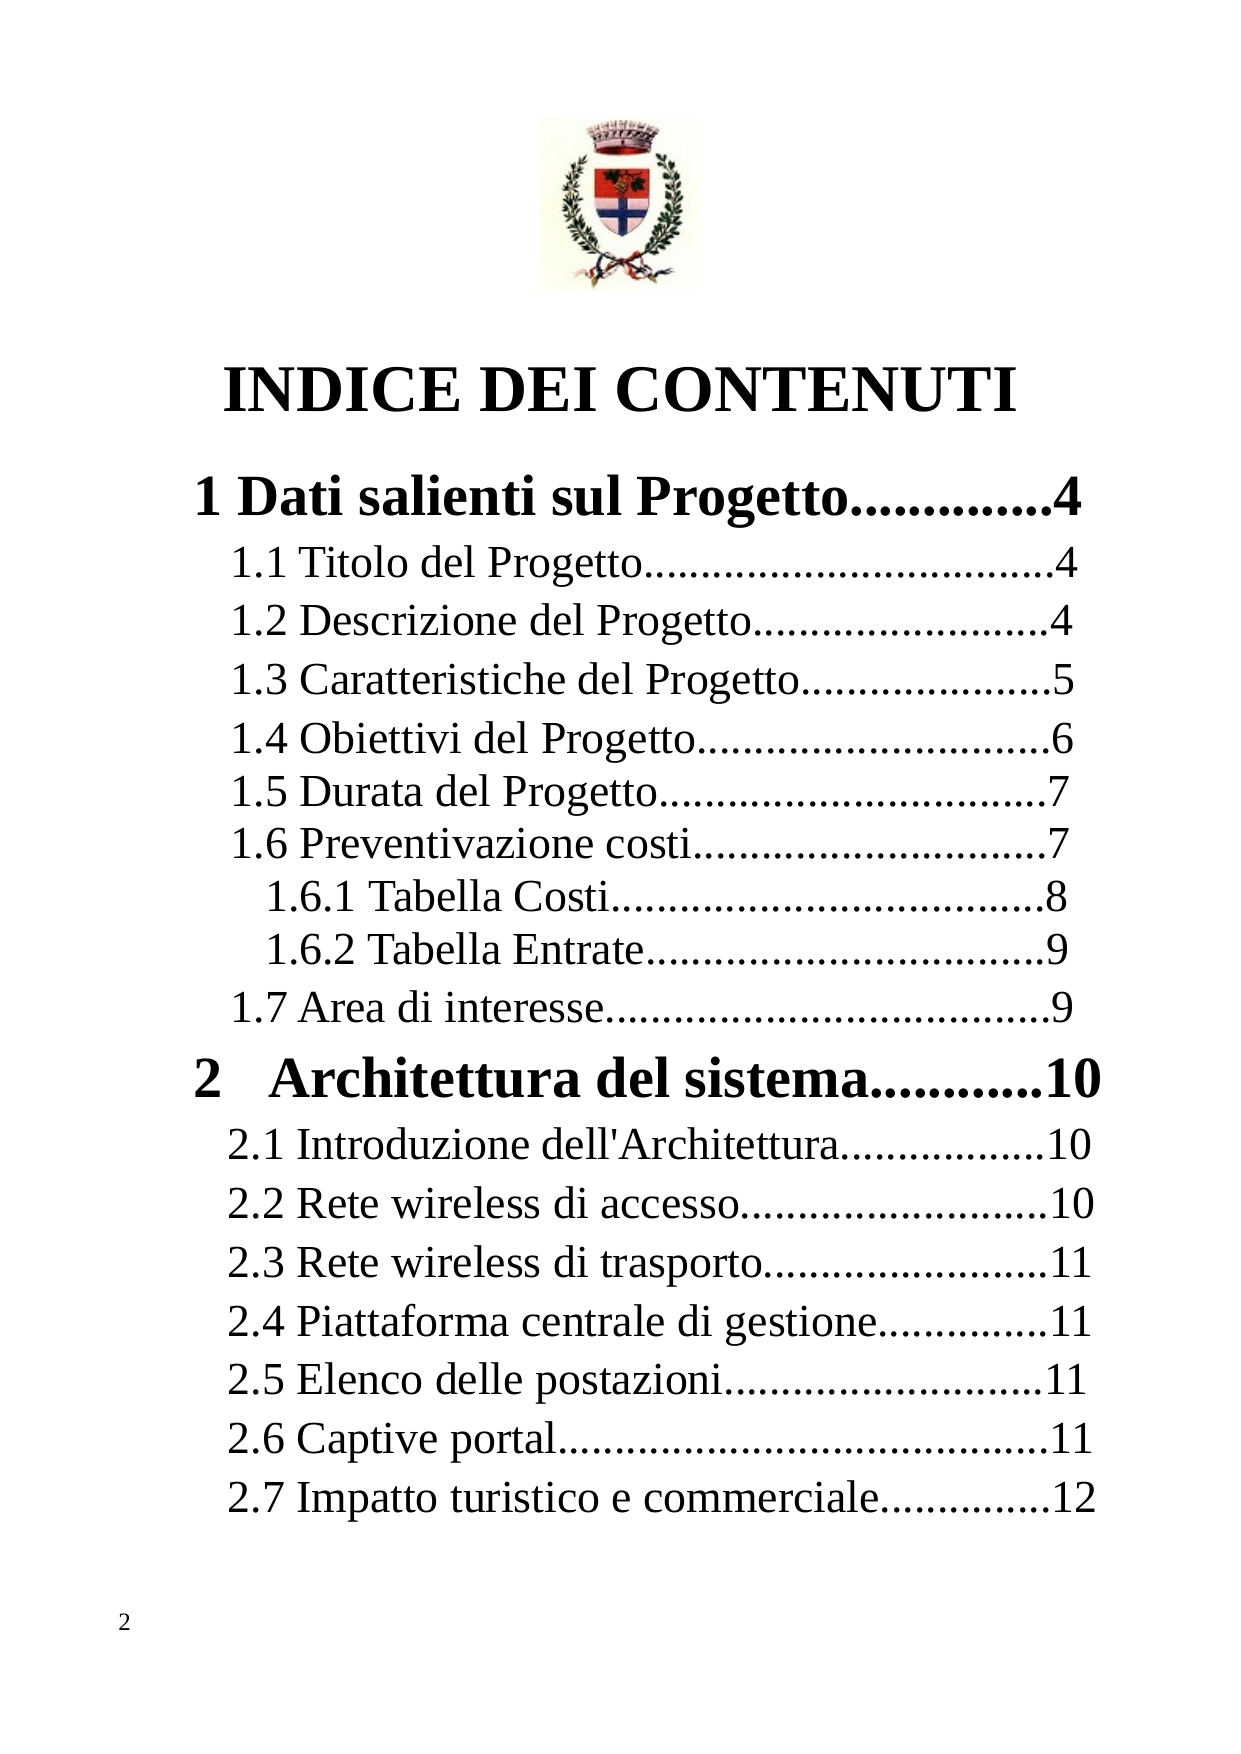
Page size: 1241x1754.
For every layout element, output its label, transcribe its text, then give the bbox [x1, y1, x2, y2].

list 1.1 Titolo del Progetto....................................4 [193, 534, 1122, 587]
text 2.3 Rete wireless di trasporto.........................11 [118, 1234, 1122, 1287]
list 1.6.1 Tabella Costi......................................8 [193, 869, 1122, 921]
text 2.1 Introduzione dell'Architettura..................10 [118, 1117, 1122, 1169]
picture [540, 117, 700, 291]
text 2.5 Elenco delle postazioni............................11 [118, 1352, 1122, 1404]
list 1.4 Obiettivi del Progetto...............................6 [193, 711, 1122, 763]
text 2 Architettura del sistema............10 [118, 1039, 1122, 1111]
text 2.4 Piattaforma centrale di gestione...............11 [118, 1293, 1122, 1346]
text 2.6 Captive portal...........................................11 [118, 1411, 1122, 1463]
text 2.7 Impatto turistico e commerciale...............12 [118, 1469, 1122, 1522]
text 2.2 Rete wireless di accesso...........................10 [118, 1176, 1122, 1228]
list 1.7 Area di interesse.......................................9 [193, 980, 1122, 1033]
list 1.5 Durata del Progetto..................................7 [193, 763, 1122, 816]
text INDICE DEI CONTENUTI [118, 350, 1122, 426]
list 1.6.2 Tabella Entrate...................................9 [193, 921, 1122, 974]
list 1.6 Preventivazione costi...............................7 [193, 816, 1122, 869]
list 1.3 Caratteristiche del Progetto......................5 [193, 652, 1122, 704]
list 1.2 Descrizione del Progetto..........................4 [193, 593, 1122, 646]
list 1 Dati salienti sul Progetto..............4 [156, 461, 1122, 528]
